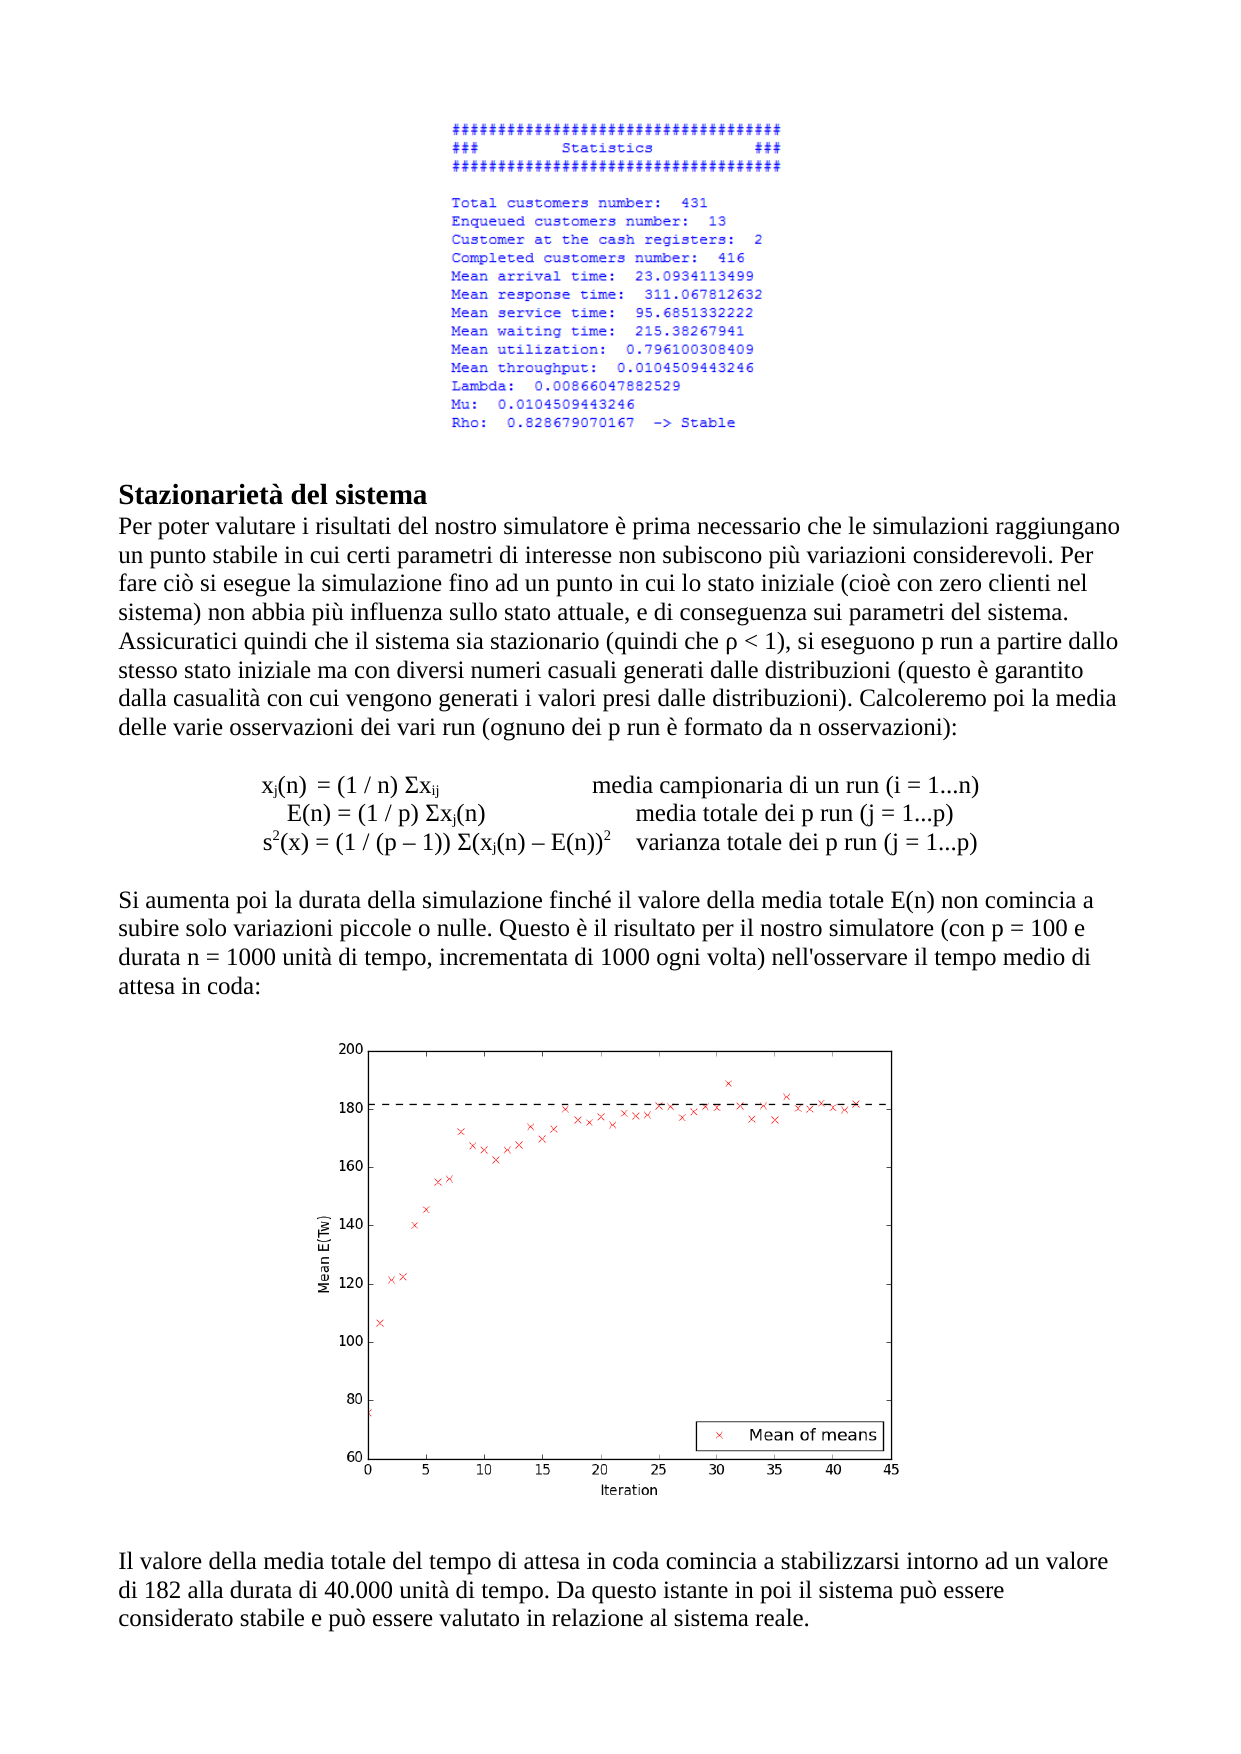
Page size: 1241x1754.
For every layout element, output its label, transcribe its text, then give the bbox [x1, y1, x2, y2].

text s2(x) = (1 / (p – 1)) Σ(xj(n) – E(n))2 varianza totale dei p run (j = 1...p) [118, 827, 1122, 856]
picture [283, 999, 958, 1509]
picture [447, 118, 793, 434]
text E(n) = (1 / p) Σxj(n) media totale dei p run (j = 1...p) [118, 798, 1122, 827]
text Stazionarietà del sistema [118, 477, 1122, 511]
text Il valore della media totale del tempo di attesa in coda comincia a stabilizzarsi intorno ad un valore di 182 alla durata di 40.000 unità di tempo. Da questo istante in poi il sistema può essere considerato stabile e può essere valutato in relazione al sistema reale. [118, 1546, 1122, 1632]
text Si aumenta poi la durata della simulazione finché il valore della media totale E(n) non comincia a subire solo variazioni piccole o nulle. Questo è il risultato per il nostro simulatore (con p = 100 e durata n = 1000 unità di tempo, incrementata di 1000 ogni volta) nell'osservare il tempo medio di attesa in coda: [118, 885, 1122, 1000]
text Per poter valutare i risultati del nostro simulatore è prima necessario che le simulazioni raggiungano un punto stabile in cui certi parametri di interesse non subiscono più variazioni considerevoli. Per fare ciò si esegue la simulazione fino ad un punto in cui lo stato iniziale (cioè con zero clienti nel sistema) non abbia più influenza sullo stato attuale, e di conseguenza sui parametri del sistema. Assicuratici quindi che il sistema sia stazionario (quindi che ρ < 1), si eseguono p run a partire dallo stesso stato iniziale ma con diversi numeri casuali generati dalle distribuzioni (questo è garantito dalla casualità con cui vengono generati i valori presi dalle distribuzioni). Calcoleremo poi la media delle varie osservazioni dei vari run (ognuno dei p run è formato da n osservazioni): [118, 511, 1122, 741]
text xj(n) = (1 / n) Σxij media campionaria di un run (i = 1...n) [118, 770, 1122, 798]
